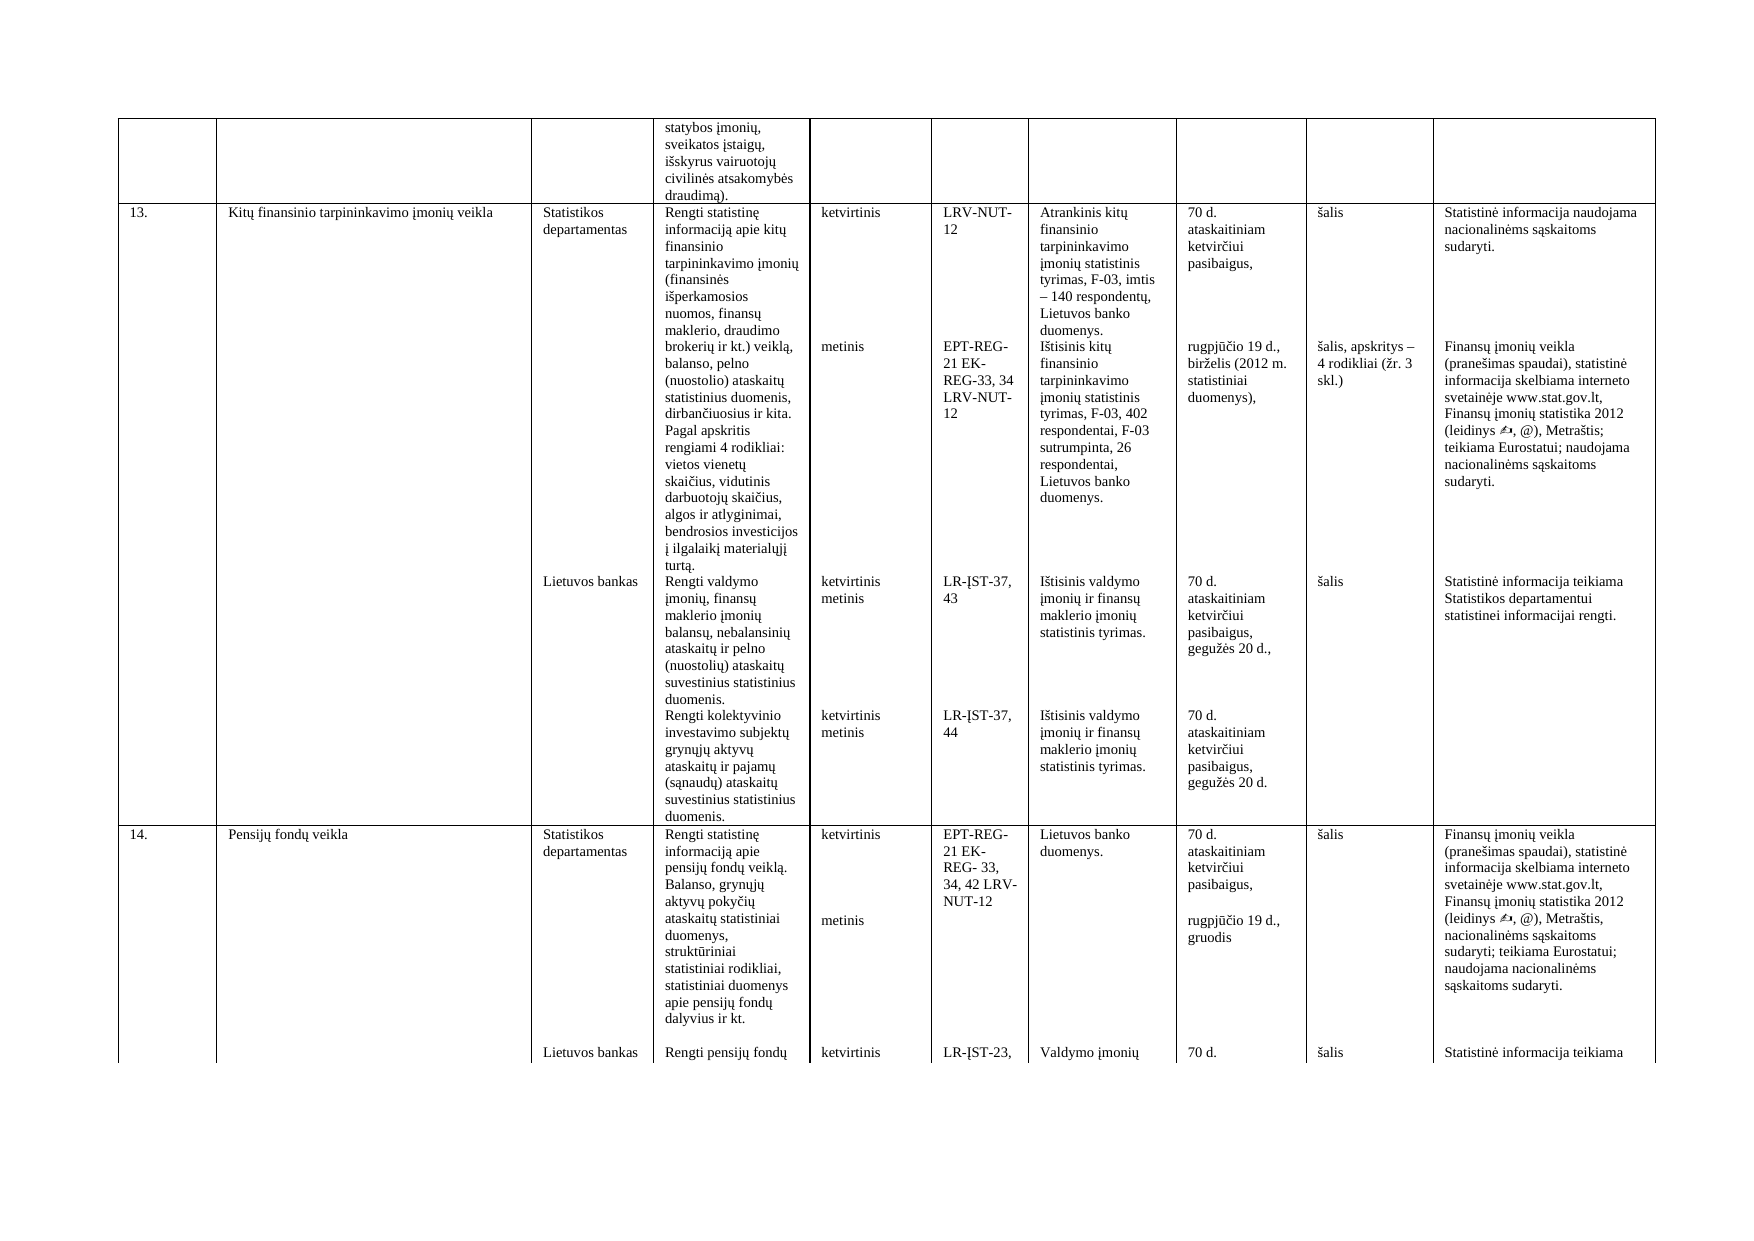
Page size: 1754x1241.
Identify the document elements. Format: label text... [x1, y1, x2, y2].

table_cell [217, 338, 531, 573]
table_cell metinis [811, 338, 931, 573]
table_cell [119, 1043, 216, 1063]
table_cell EPT-REG-21 EK-REG-33, 34 LRV-NUT-12 [932, 338, 1028, 573]
table_cell Atrankinis kitų finansinio tarpininkavimo įmonių statistinis tyrimas, F-03, imtis – 140 respondentų, Lietuvos banko duomenys. [1029, 204, 1176, 338]
table_cell [1029, 912, 1176, 1043]
table_cell [1177, 119, 1306, 203]
table_cell [119, 707, 216, 824]
table_cell [1307, 119, 1433, 203]
table_cell šalis, apskritys – 4 rodikliai (žr. 3 skl.) [1307, 338, 1433, 573]
table_cell LR-ĮST-37, 43 [932, 573, 1028, 707]
table_cell 70 d. ataskaitiniam ketvirčiui pasibaigus, gegužės 20 d., [1177, 573, 1306, 707]
table_cell Ištisinis valdymo įmonių ir finansų maklerio įmonių statistinis tyrimas. [1029, 707, 1176, 824]
table_cell [1434, 119, 1655, 203]
table_cell Rengti pensijų fondų [654, 1043, 809, 1063]
table_cell rugpjūčio 19 d., birželis (2012 m. statistiniai duomenys), [1177, 338, 1306, 573]
table_cell [217, 707, 531, 824]
table_cell šalis [1307, 1043, 1433, 1063]
table_cell Ištisinis kitų finansinio tarpininkavimo įmonių statistinis tyrimas, F-03, 402 respondentai, F-03 sutrumpinta, 26 respondentai, Lietuvos banko duomenys. [1029, 338, 1176, 573]
table_cell 70 d. [1177, 1043, 1306, 1063]
table_cell statybos įmonių, sveikatos įstaigų, išskyrus vairuotojų civilinės atsakomybės draudimą). [654, 119, 809, 203]
table_cell [119, 573, 216, 707]
table_cell Lietuvos bankas [532, 1043, 653, 1063]
table_cell [119, 338, 216, 573]
table_cell 70 d. ataskaitiniam ketvirčiui pasibaigus, [1177, 826, 1306, 912]
table_cell ketvirtinis metinis [811, 707, 931, 824]
table_cell ketvirtinis [811, 1043, 931, 1063]
table_cell [811, 119, 931, 203]
table_cell LRV-NUT-12 [932, 204, 1028, 338]
table_cell Statistinė informacija naudojama nacionalinėms sąskaitoms sudaryti. [1434, 204, 1655, 338]
table_cell [532, 338, 653, 573]
table_cell [217, 912, 531, 1043]
table_cell [932, 912, 1028, 1043]
table_cell ketvirtinis [811, 826, 931, 912]
table_cell [217, 119, 531, 203]
table_cell [119, 119, 216, 203]
table_cell [532, 119, 653, 203]
table_cell Pensijų fondų veikla [217, 826, 531, 912]
table_cell [217, 573, 531, 707]
table_cell 13. [119, 204, 216, 338]
table_cell Finansų įmonių veikla (pranešimas spaudai), statistinė informacija skelbiama interneto svetainėje www.stat.gov.lt, Finansų įmonių statistika 2012 (leidinys [_|_], @), Metraštis, nacionalinėms sąskaitoms sudaryti; teikiama Eurostatui; naudojama nacionalinėms sąskaitoms sudaryti. [1434, 826, 1655, 1043]
table_cell Ištisinis valdymo įmonių ir finansų maklerio įmonių statistinis tyrimas. [1029, 573, 1176, 707]
table_cell 70 d. ataskaitiniam ketvirčiui pasibaigus, [1177, 204, 1306, 338]
table_cell Rengti statistinę informaciją apie pensijų fondų veiklą. Balanso, grynųjų aktyvų pokyčių ataskaitų statistiniai duomenys, struktūriniai statistiniai rodikliai, statistiniai duomenys apie pensijų fondų dalyvius ir kt. [654, 826, 809, 1043]
table_cell EPT-REG-21 EK-REG- 33, 34, 42 LRV-NUT-12 [932, 826, 1028, 912]
table_cell Statistikos departamentas [532, 204, 653, 338]
table_cell ketvirtinis metinis [811, 573, 931, 707]
table_cell šalis [1307, 204, 1433, 338]
table_cell Statistikos departamentas [532, 826, 653, 912]
table_cell Valdymo įmonių [1029, 1043, 1176, 1063]
table_cell rugpjūčio 19 d., gruodis [1177, 912, 1306, 1043]
table_cell Rengti kolektyvinio investavimo subjektų grynųjų aktyvų ataskaitų ir pajamų (sąnaudų) ataskaitų suvestinius statistinius duomenis. [654, 707, 809, 824]
table_cell Lietuvos banko duomenys. [1029, 826, 1176, 912]
table_cell ketvirtinis [811, 204, 931, 338]
table_cell Rengti valdymo įmonių, finansų maklerio įmonių balansų, nebalansinių ataskaitų ir pelno (nuostolių) ataskaitų suvestinius statistinius duomenis. [654, 573, 809, 707]
table_cell [1029, 119, 1176, 203]
table_cell [217, 1043, 531, 1063]
table_cell 70 d. ataskaitiniam ketvirčiui pasibaigus, gegužės 20 d. [1177, 707, 1306, 824]
table_cell Statistinė informacija teikiama [1434, 1043, 1655, 1063]
table_cell 14. [119, 826, 216, 912]
table_cell [932, 119, 1028, 203]
table_cell [1307, 912, 1433, 1043]
table_cell LR-ĮST-23, [932, 1043, 1028, 1063]
table_cell Rengti statistinę informaciją apie kitų finansinio tarpininkavimo įmonių (finansinės išperkamosios nuomos, finansų maklerio, draudimo brokerių ir kt.) veiklą, balanso, pelno (nuostolio) ataskaitų statistinius duomenis, dirbančiuosius ir kita. Pagal apskritis rengiami 4 rodikliai: vietos vienetų skaičius, vidutinis darbuotojų skaičius, algos ir atlyginimai, bendrosios investicijos į ilgalaikį materialųjį turtą. [654, 204, 809, 573]
table_cell LR-ĮST-37, 44 [932, 707, 1028, 824]
table_cell Statistinė informacija teikiama Statistikos departamentui statistinei informacijai rengti. [1434, 573, 1655, 707]
table_cell [119, 912, 216, 1043]
table_cell [532, 912, 653, 1043]
table_cell [1434, 707, 1655, 824]
table_cell metinis [811, 912, 931, 1043]
table_cell [1307, 707, 1433, 824]
table_cell šalis [1307, 826, 1433, 912]
table_cell Lietuvos bankas [532, 573, 653, 707]
table_cell Finansų įmonių veikla (pranešimas spaudai), statistinė informacija skelbiama interneto svetainėje www.stat.gov.lt, Finansų įmonių statistika 2012 (leidinys [_|_], @), Metraštis; teikiama Eurostatui; naudojama nacionalinėms sąskaitoms sudaryti. [1434, 338, 1655, 573]
table_cell šalis [1307, 573, 1433, 707]
table_cell Kitų finansinio tarpininkavimo įmonių veikla [217, 204, 531, 338]
table_cell [532, 707, 653, 824]
